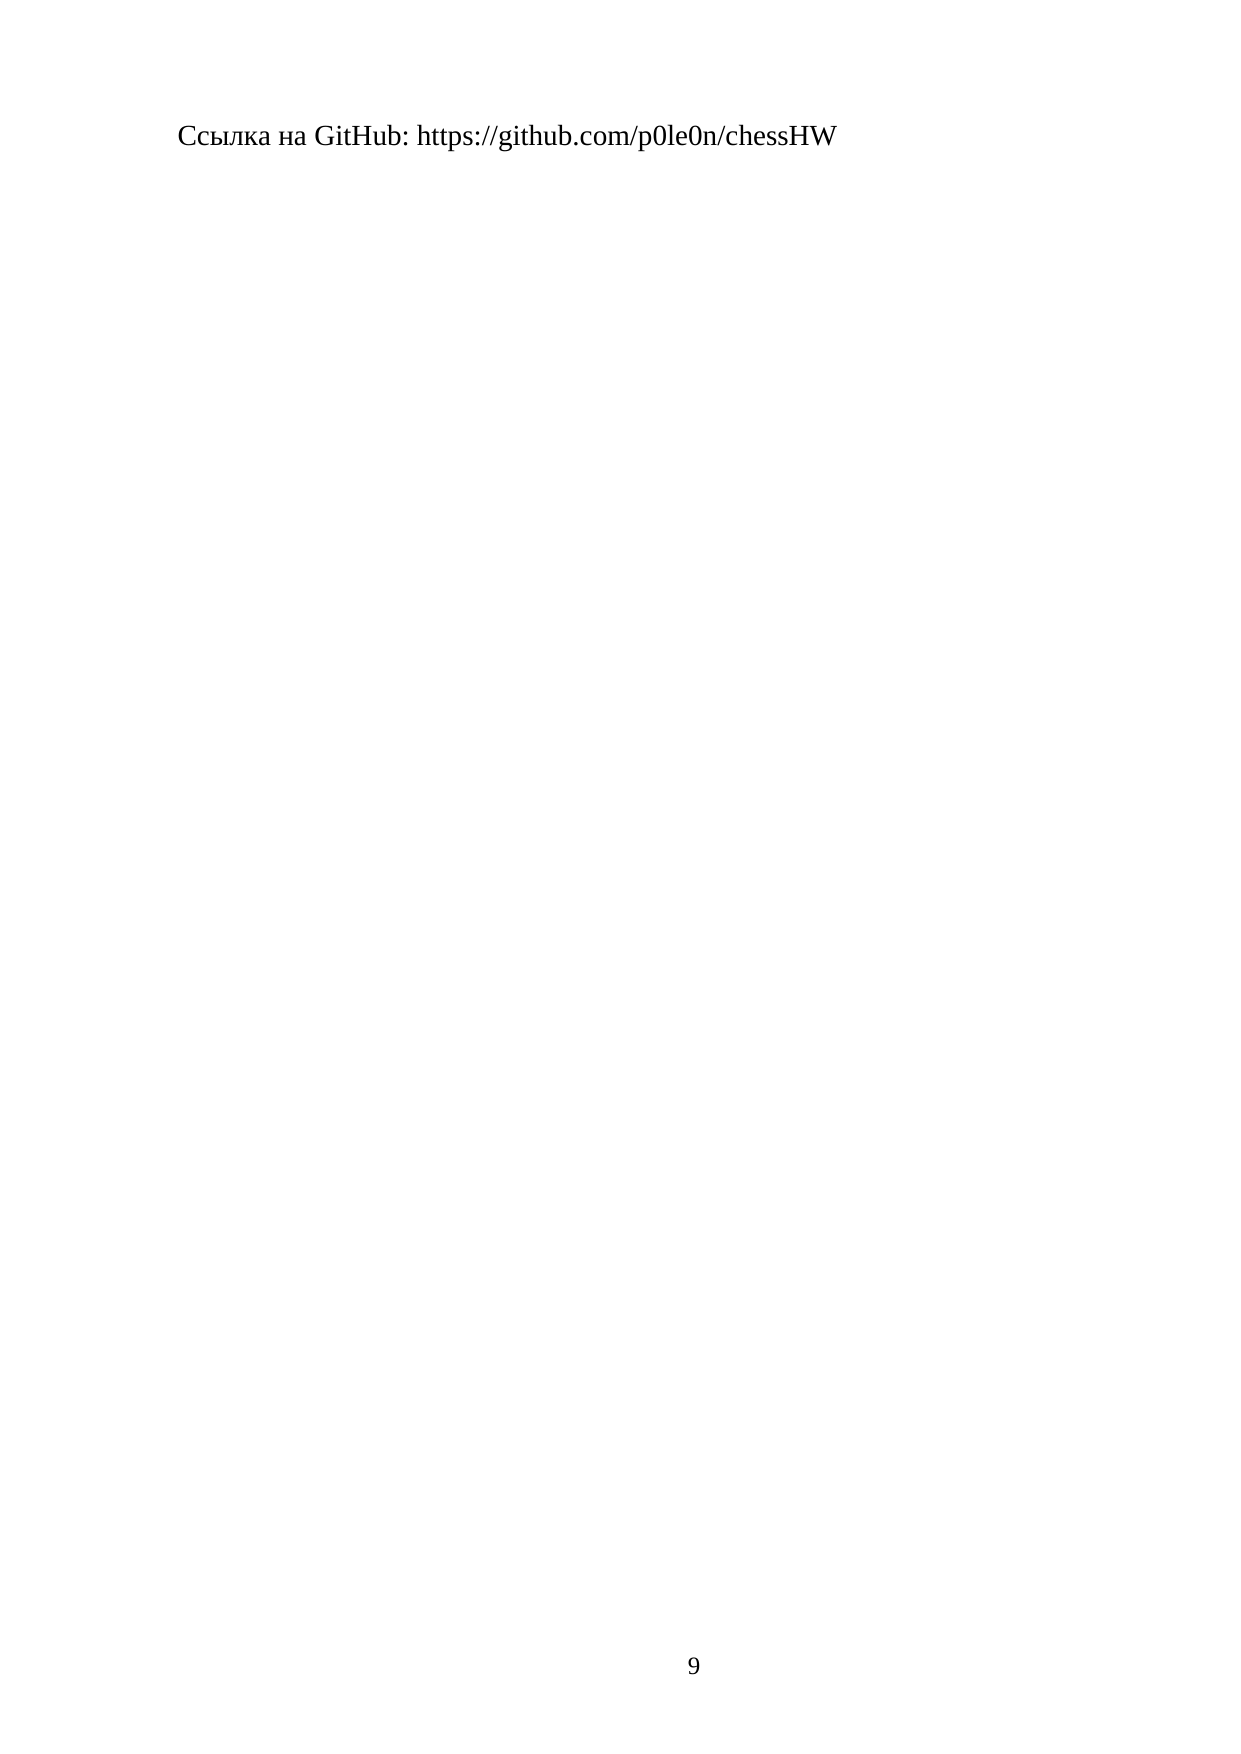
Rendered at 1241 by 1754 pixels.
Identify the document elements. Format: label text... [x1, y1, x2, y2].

text Ссылка на GitHub: https://github.com/p0le0n/chessHW [177, 118, 1152, 152]
